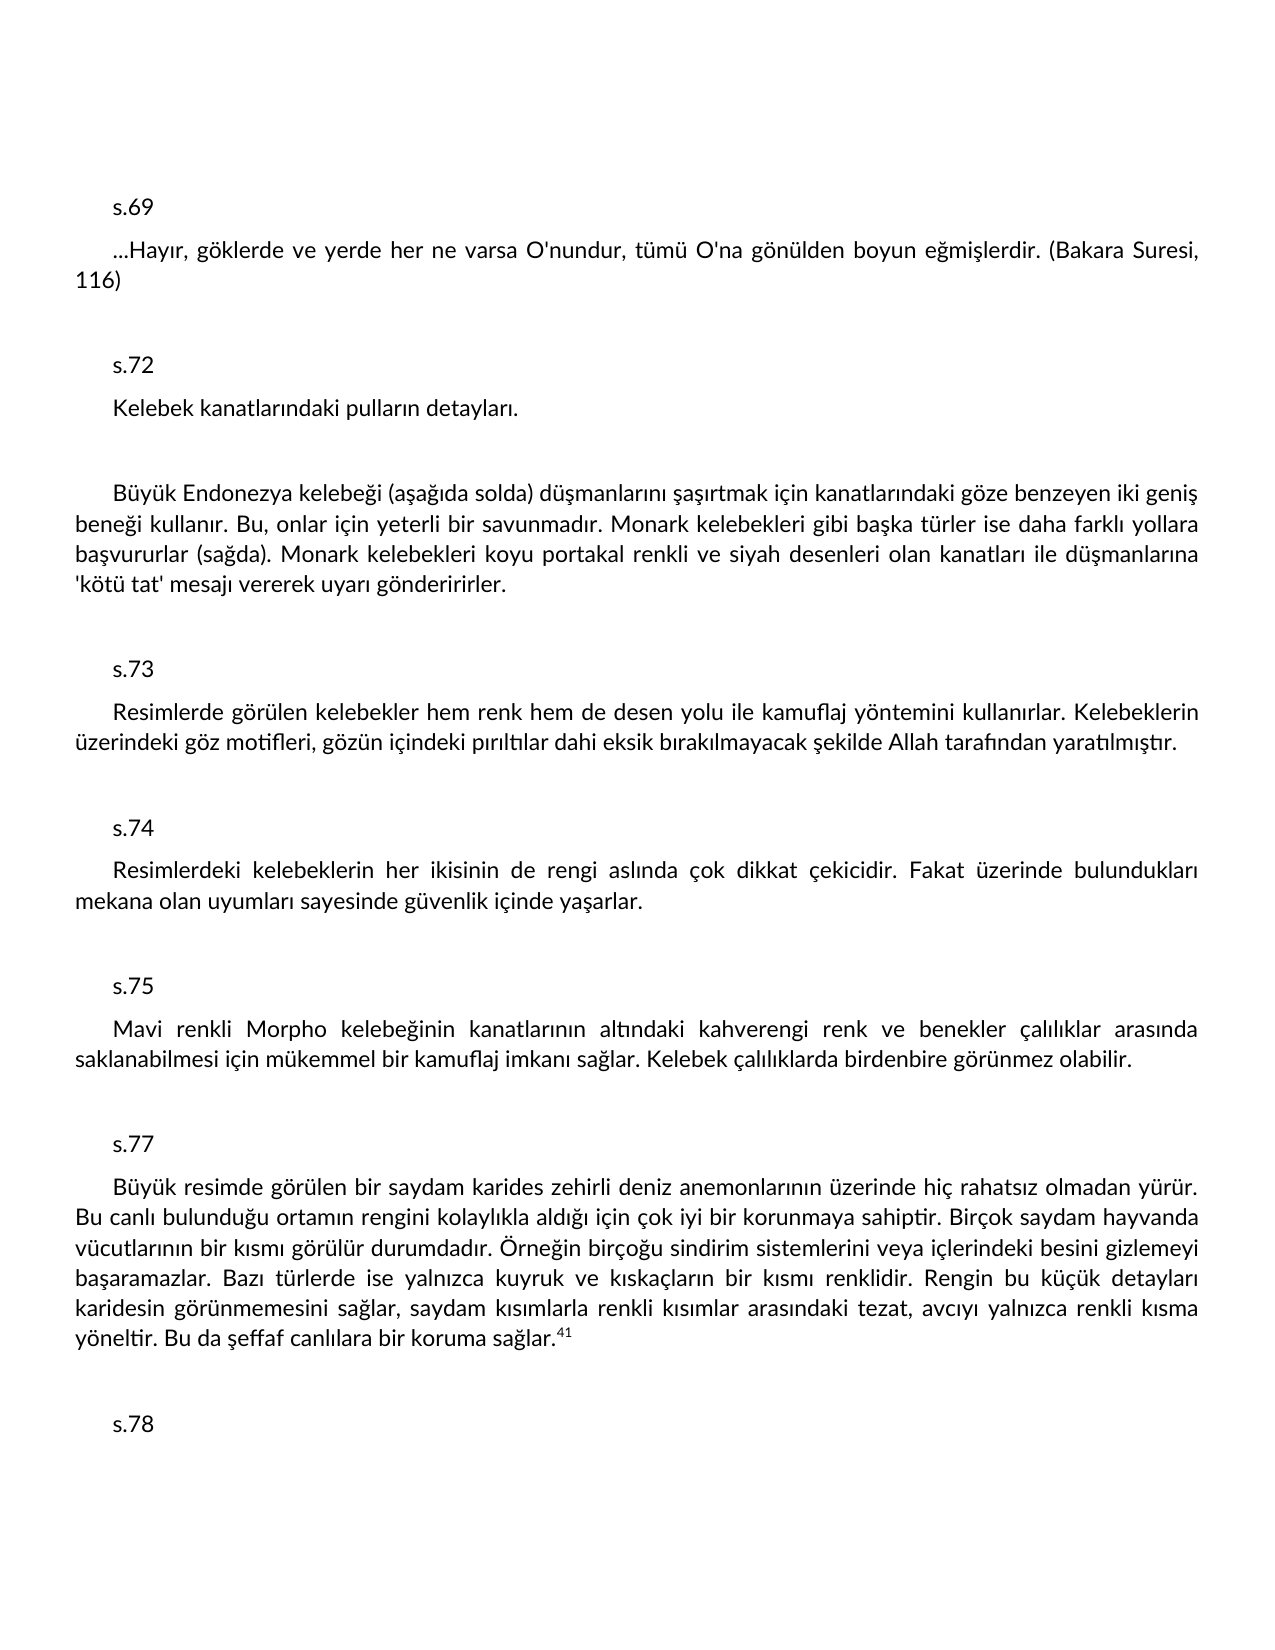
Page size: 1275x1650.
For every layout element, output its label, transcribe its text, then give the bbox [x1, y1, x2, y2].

text Resimlerdeki kelebeklerin her ikisinin de rengi aslında çok dikkat çekicidir. Fakat üzerinde bulundukları mekana olan uyumları sayesinde güvenlik içinde yaşarlar. [75, 856, 1200, 914]
text s.77 [75, 1130, 1200, 1158]
text s.69 [75, 193, 1200, 220]
text Kelebek kanatlarındaki pulların detayları. [75, 394, 1200, 421]
text Resimlerde görülen kelebekler hem renk hem de desen yolu ile kamuflaj yöntemini kullanırlar. Kelebeklerin üzerindeki göz motifleri, gözün içindeki pırıltılar dahi eksik bırakılmayacak şekilde Allah tarafından yaratılmıştır. [75, 698, 1200, 756]
text Büyük Endonezya kelebeği (aşağıda solda) düşmanlarını şaşırtmak için kanatlarındaki göze benzeyen iki geniş beneği kullanır. Bu, onlar için yeterli bir savunmadır. Monark kelebekleri gibi başka türler ise daha farklı yollara başvururlar (sağda). Monark kelebekleri koyu portakal renkli ve siyah desenleri olan kanatları ile düşmanlarına 'kötü tat' mesajı vererek uyarı gönderirirler. [75, 479, 1200, 597]
text s.73 [75, 655, 1200, 683]
text s.74 [75, 813, 1200, 841]
text ...Hayır, göklerde ve yerde her ne varsa O'nundur, tümü O'na gönülden boyun eğmişlerdir. (Bakara Suresi, 116) [75, 235, 1200, 293]
text s.78 [75, 1409, 1200, 1437]
text Büyük resimde görülen bir saydam karides zehirli deniz anemonlarının üzerinde hiç rahatsız olmadan yürür. Bu canlı bulunduğu ortamın rengini kolaylıkla aldığı için çok iyi bir korunmaya sahiptir. Birçok saydam hayvanda vücutlarının bir kısmı görülür durumdadır. Örneğin birçoğu sindirim sistemlerini veya içlerindeki besini gizlemeyi başaramazlar. Bazı türlerde ise yalnızca kuyruk ve kıskaçların bir kısmı renklidir. Rengin bu küçük detayları karidesin görünmemesini sağlar, saydam kısımlarla renkli kısımlar arasındaki tezat, avcıyı yalnızca renkli kısma yöneltir. Bu da şeffaf canlılara bir koruma sağlar.41 [75, 1173, 1200, 1351]
text s.72 [75, 351, 1200, 378]
text s.75 [75, 972, 1200, 999]
text Mavi renkli Morpho kelebeğinin kanatlarının altındaki kahverengi renk ve benekler çalılıklar arasında saklanabilmesi için mükemmel bir kamuflaj imkanı sağlar. Kelebek çalılıklarda birdenbire görünmez olabilir. [75, 1014, 1200, 1072]
